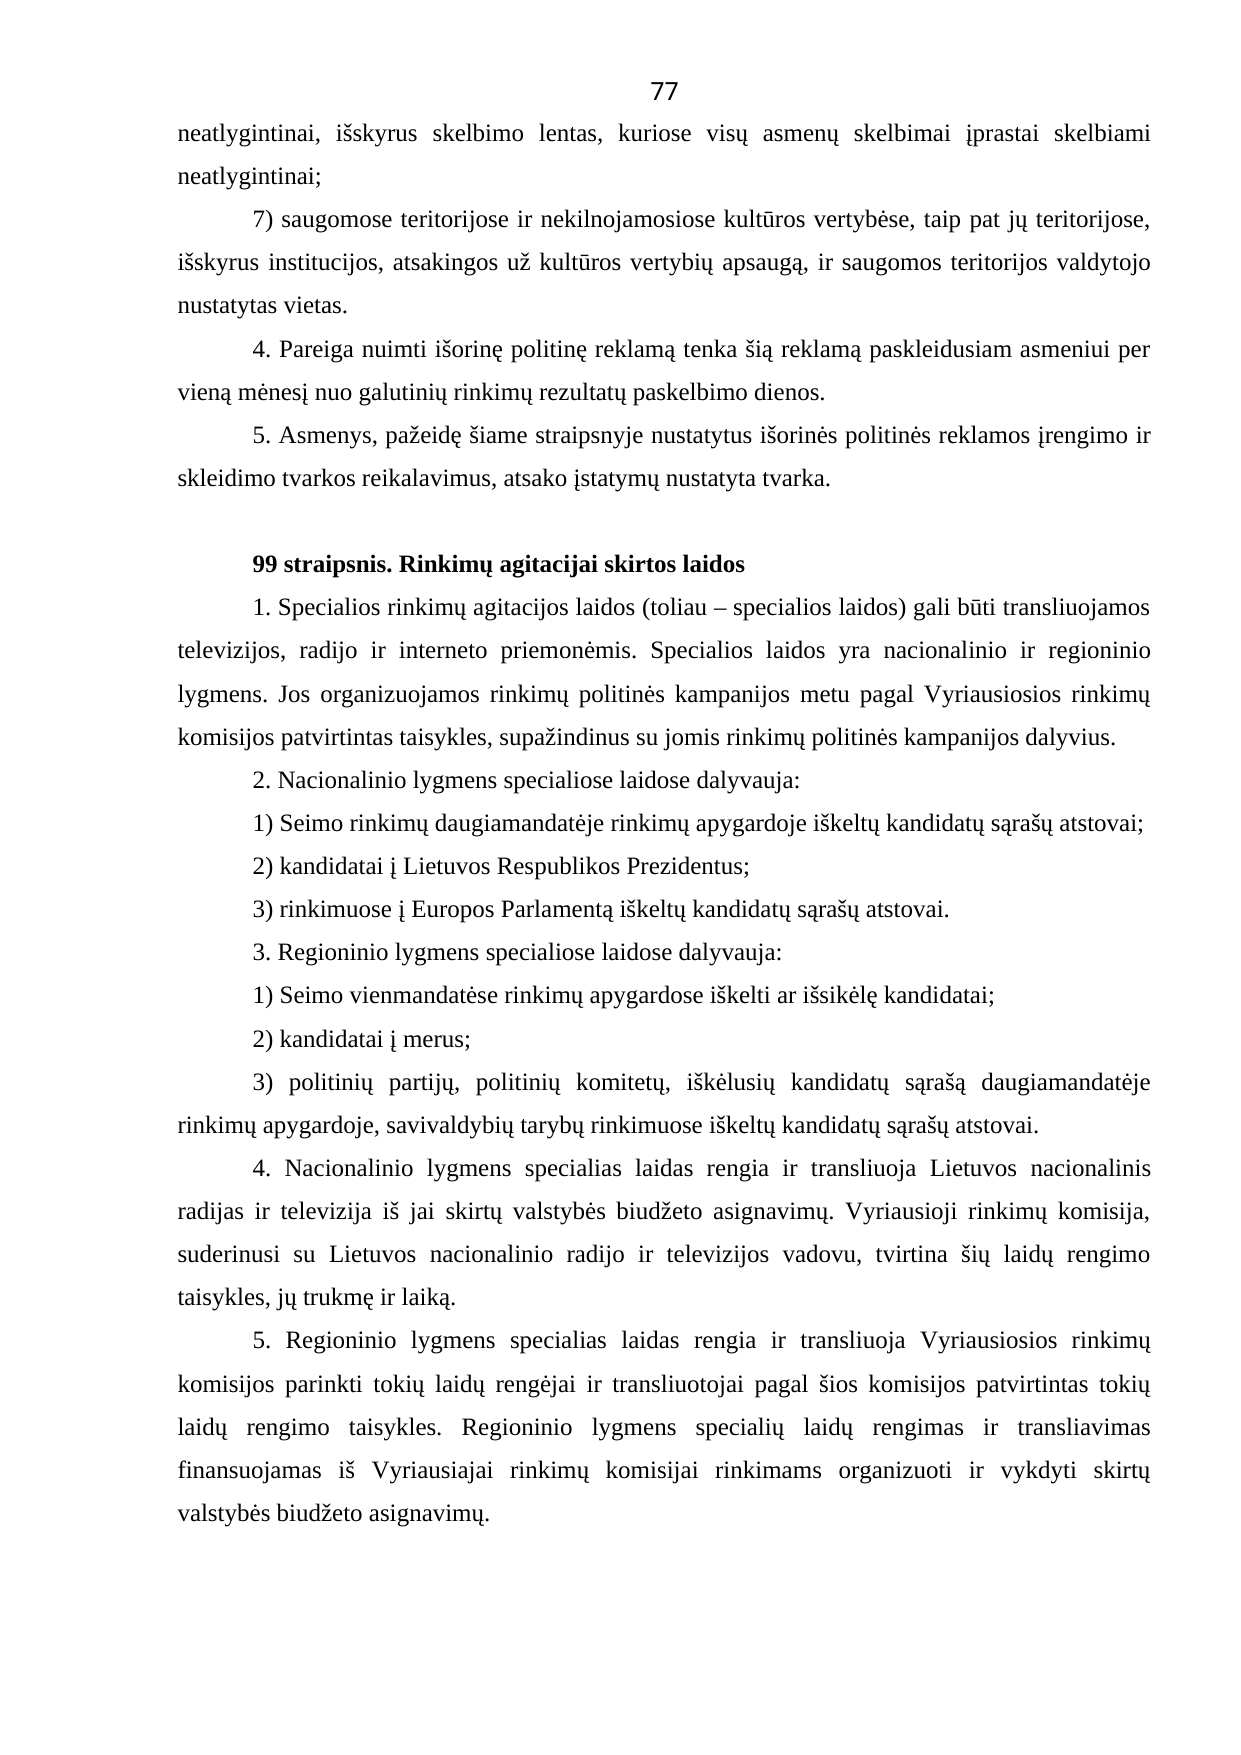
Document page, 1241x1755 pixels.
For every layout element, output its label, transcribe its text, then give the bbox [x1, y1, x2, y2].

text 3) politinių partijų, politinių komitetų, iškėlusių kandidatų sąrašą daugiamandatėje rinkimų apygardoje, savivaldybių tarybų rinkimuose iškeltų kandidatų sąrašų atstovai. [177, 1067, 1152, 1139]
text 4. Pareiga nuimti išorinę politinę reklamą tenka šią reklamą paskleidusiam asmeniui per vieną mėnesį nuo galutinių rinkimų rezultatų paskelbimo dienos. [177, 334, 1152, 406]
text 7) saugomose teritorijose ir nekilnojamosiose kultūros vertybėse, taip pat jų teritorijose, išskyrus institucijos, atsakingos už kultūros vertybių apsaugą, ir saugomos teritorijos valdytojo nustatytas vietas. [177, 204, 1152, 319]
text 1) Seimo rinkimų daugiamandatėje rinkimų apygardoje iškeltų kandidatų sąrašų atstovai; [177, 808, 1152, 837]
text 3) rinkimuose į Europos Parlamentą iškeltų kandidatų sąrašų atstovai. [177, 894, 1152, 923]
text 4. Nacionalinio lygmens specialias laidas rengia ir transliuoja Lietuvos nacionalinis radijas ir televizija iš jai skirtų valstybės biudžeto asignavimų. Vyriausioji rinkimų komisija, suderinusi su Lietuvos nacionalinio radijo ir televizijos vadovu, tvirtina šių laidų rengimo taisykles, jų trukmę ir laiką. [177, 1153, 1152, 1311]
text 1. Specialios rinkimų agitacijos laidos (toliau – specialios laidos) gali būti transliuojamos televizijos, radijo ir interneto priemonėmis. Specialios laidos yra nacionalinio ir regioninio lygmens. Jos organizuojamos rinkimų politinės kampanijos metu pagal Vyriausiosios rinkimų komisijos patvirtintas taisykles, supažindinus su jomis rinkimų politinės kampanijos dalyvius. [177, 592, 1152, 751]
text 2) kandidatai į Lietuvos Respublikos Prezidentus; [177, 851, 1152, 880]
text 3. Regioninio lygmens specialiose laidose dalyvauja: [177, 937, 1152, 966]
text 2) kandidatai į merus; [177, 1024, 1152, 1052]
text 2. Nacionalinio lygmens specialiose laidose dalyvauja: [177, 765, 1152, 794]
text 1) Seimo vienmandatėse rinkimų apygardose iškelti ar išsikėlę kandidatai; [177, 981, 1152, 1009]
text 99 straipsnis. Rinkimų agitacijai skirtos laidos [177, 549, 1152, 578]
text 5. Regioninio lygmens specialias laidas rengia ir transliuoja Vyriausiosios rinkimų komisijos parinkti tokių laidų rengėjai ir transliuotojai pagal šios komisijos patvirtintas tokių laidų rengimo taisykles. Regioninio lygmens specialių laidų rengimas ir transliavimas finansuojamas iš Vyriausiajai rinkimų komisijai rinkimams organizuoti ir vykdyti skirtų valstybės biudžeto asignavimų. [177, 1326, 1152, 1527]
text 5. Asmenys, pažeidę šiame straipsnyje nustatytus išorinės politinės reklamos įrengimo ir skleidimo tvarkos reikalavimus, atsako įstatymų nustatyta tvarka. [177, 420, 1152, 492]
text neatlygintinai, išskyrus skelbimo lentas, kuriose visų asmenų skelbimai įprastai skelbiami neatlygintinai; [177, 118, 1152, 190]
